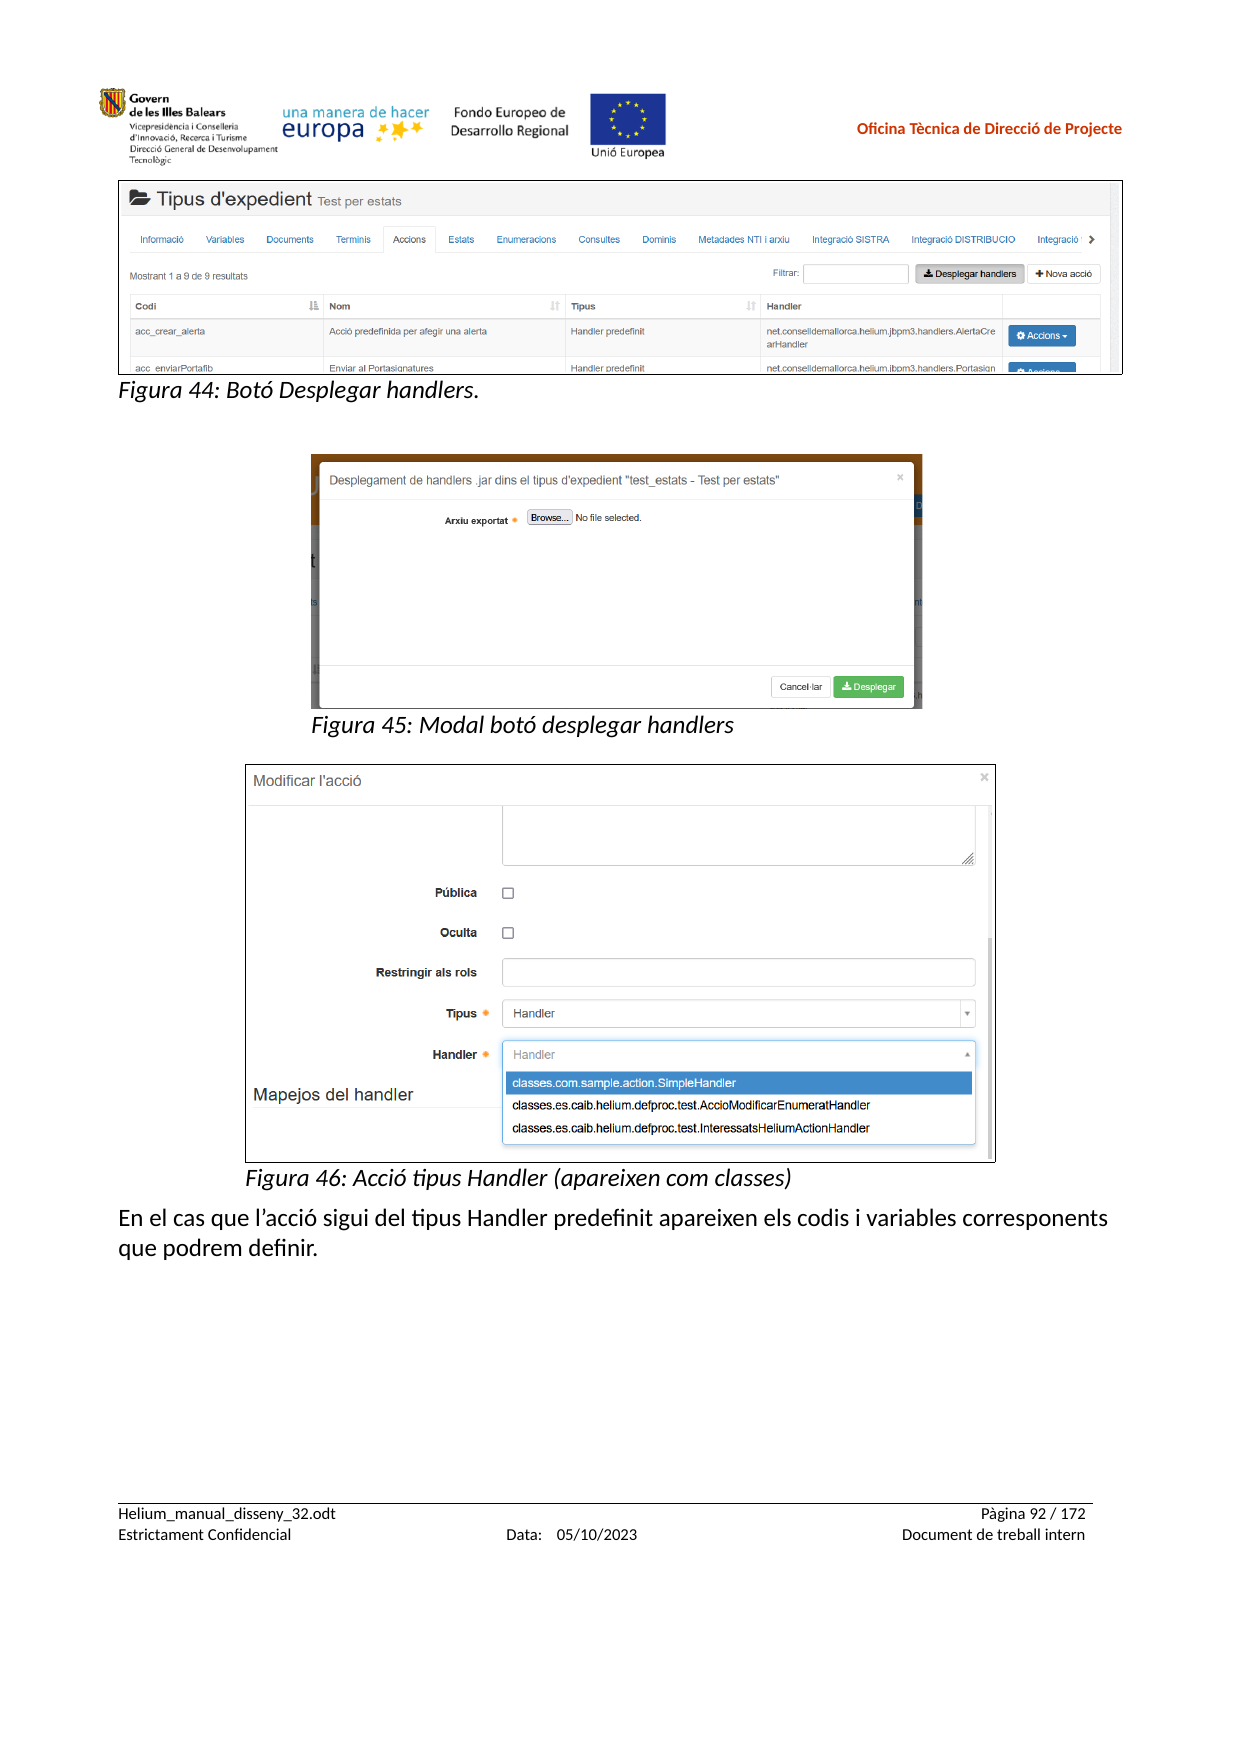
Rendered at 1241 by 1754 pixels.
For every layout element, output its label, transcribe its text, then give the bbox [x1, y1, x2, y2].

text Figura 46: Acció tipus Handler (apareixen com classes) [245, 1163, 995, 1192]
picture [311, 454, 923, 709]
text [246, 765, 995, 1162]
text En el cas que l’acció sigui del tipus Handler predefinit apareixen els codis i variables corresponents que podrem definir. [118, 1202, 1122, 1263]
picture [121, 183, 1119, 372]
text [119, 181, 1122, 374]
picture [248, 767, 992, 1159]
text Figura 45: Modal botó desplegar handlers [311, 709, 922, 739]
picture [99, 87, 668, 166]
text Figura 44: Botó Desplegar handlers. [118, 375, 1122, 405]
